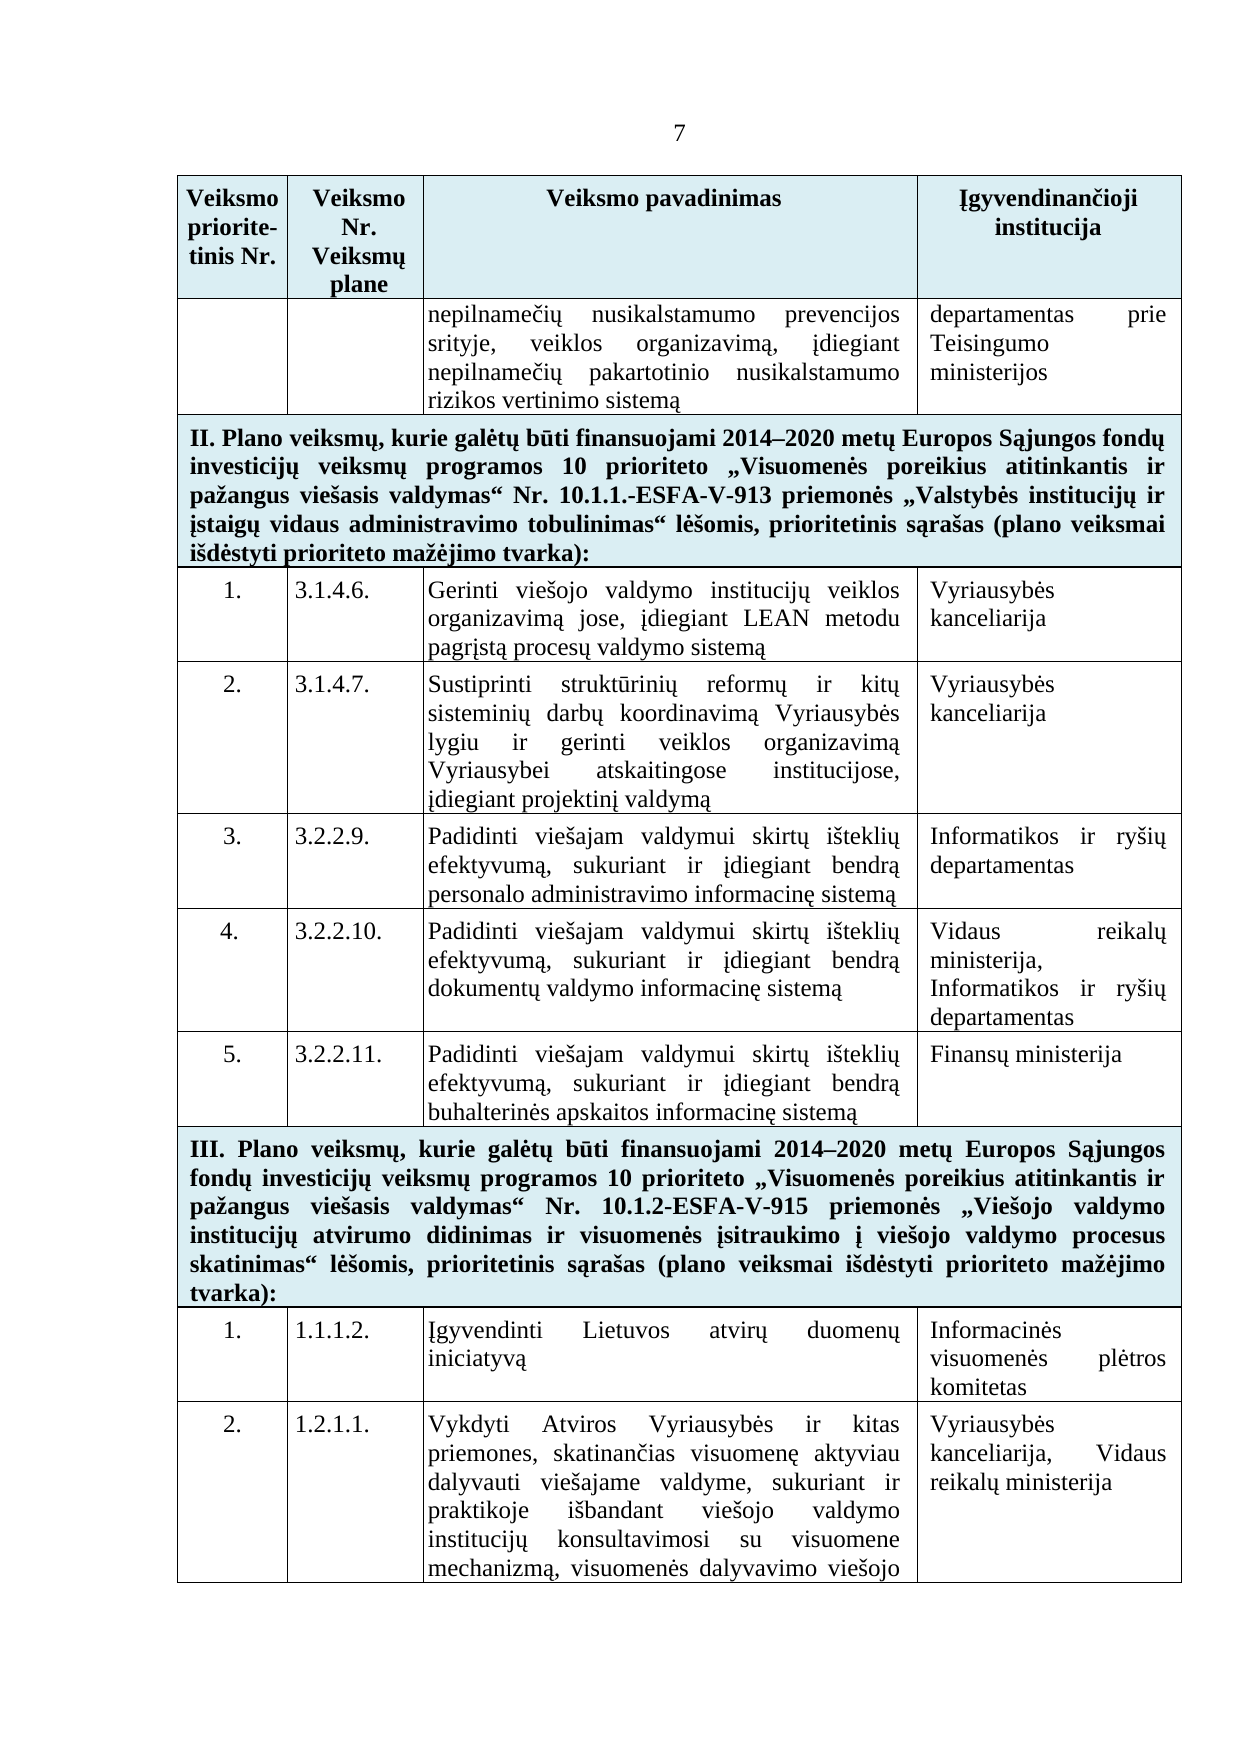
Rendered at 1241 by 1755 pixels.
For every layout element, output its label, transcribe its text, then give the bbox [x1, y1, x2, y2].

table_cell Gerinti viešojo valdymo institucijų veiklos organizavimą jose, įdiegiant LEAN metodu pagrįstą procesų valdymo sistemą [424, 568, 917, 661]
table_cell III. Plano veiksmų, kurie galėtų būti finansuojami 2014–2020 metų Europos Sąjungos fondų investicijų veiksmų programos 10 prioriteto „Visuomenės poreikius atitinkantis ir pažangus viešasis valdymas“ Nr. 10.1.2-ESFA-V-915 priemonės „Viešojo valdymo institucijų atvirumo didinimas ir visuomenės įsitraukimo į viešojo valdymo procesus skatinimas“ lėšomis, prioritetinis sąrašas (plano veiksmai išdėstyti prioriteto mažėjimo tvarka): [178, 1127, 1181, 1306]
table_header Veiksmo pavadinimas [424, 176, 917, 298]
table_cell [288, 299, 423, 414]
table_cell Padidinti viešajam valdymui skirtų išteklių efektyvumą, sukuriant ir įdiegiant bendrą buhalterinės apskaitos informacinę sistemą [424, 1032, 917, 1126]
table_cell nepilnamečių nusikalstamumo prevencijos srityje, veiklos organizavimą, įdiegiant nepilnamečių pakartotinio nusikalstamumo rizikos vertinimo sistemą [424, 299, 917, 414]
table_cell 3. [178, 814, 287, 908]
table_cell 5. [178, 1032, 287, 1126]
table_cell 2. [178, 1402, 287, 1582]
table_cell Įgyvendinti Lietuvos atvirų duomenų iniciatyvą [424, 1308, 917, 1401]
table_cell 3.2.2.10. [288, 909, 423, 1031]
table_cell Vidaus reikalų ministerija, Informatikos ir ryšių departamentas [918, 909, 1181, 1031]
table_cell 3.1.4.7. [288, 662, 423, 813]
table_cell 2. [178, 662, 287, 813]
table_cell Sustiprinti struktūrinių reformų ir kitų sisteminių darbų koordinavimą Vyriausybės lygiu ir gerinti veiklos organizavimą Vyriausybei atskaitingose institucijose, įdiegiant projektinį valdymą [424, 662, 917, 813]
table_cell 1. [178, 568, 287, 661]
table_cell Informatikos ir ryšių departamentas [918, 814, 1181, 908]
table_cell [178, 299, 287, 414]
table_cell Vyriausybės kanceliarija [918, 568, 1181, 661]
table_cell 1. [178, 1308, 287, 1401]
table_header Veiksmo priorite-tinis Nr. [178, 176, 287, 298]
table_cell 3.2.2.9. [288, 814, 423, 908]
table_cell departamentas prie Teisingumo ministerijos [918, 299, 1181, 414]
table_cell Vykdyti Atviros Vyriausybės ir kitas priemones, skatinančias visuomenę aktyviau dalyvauti viešajame valdyme, sukuriant ir praktikoje išbandant viešojo valdymo institucijų konsultavimosi su visuomene mechanizmą, visuomenės dalyvavimo viešojo [424, 1402, 917, 1582]
table_cell 4. [178, 909, 287, 1031]
table_cell 3.2.2.11. [288, 1032, 423, 1126]
table_header Įgyvendinančioji institucija [918, 176, 1181, 298]
table_cell Informacinės visuomenės plėtros komitetas [918, 1308, 1181, 1401]
table_cell Padidinti viešajam valdymui skirtų išteklių efektyvumą, sukuriant ir įdiegiant bendrą personalo administravimo informacinę sistemą [424, 814, 917, 908]
table_cell Vyriausybės kanceliarija, Vidaus reikalų ministerija [918, 1402, 1181, 1582]
table_cell Padidinti viešajam valdymui skirtų išteklių efektyvumą, sukuriant ir įdiegiant bendrą dokumentų valdymo informacinę sistemą [424, 909, 917, 1031]
table_cell Finansų ministerija [918, 1032, 1181, 1126]
table_cell Vyriausybės kanceliarija [918, 662, 1181, 813]
table_cell 1.2.1.1. [288, 1402, 423, 1582]
table_cell II. Plano veiksmų, kurie galėtų būti finansuojami 2014–2020 metų Europos Sąjungos fondų investicijų veiksmų programos 10 prioriteto „Visuomenės poreikius atitinkantis ir pažangus viešasis valdymas“ Nr. 10.1.1.-ESFA-V-913 priemonės „Valstybės institucijų ir įstaigų vidaus administravimo tobulinimas“ lėšomis, prioritetinis sąrašas (plano veiksmai išdėstyti prioriteto mažėjimo tvarka): [178, 415, 1181, 566]
table_cell 3.1.4.6. [288, 568, 423, 661]
table_header Veiksmo Nr. Veiksmų plane [288, 176, 423, 298]
table_cell 1.1.1.2. [288, 1308, 423, 1401]
